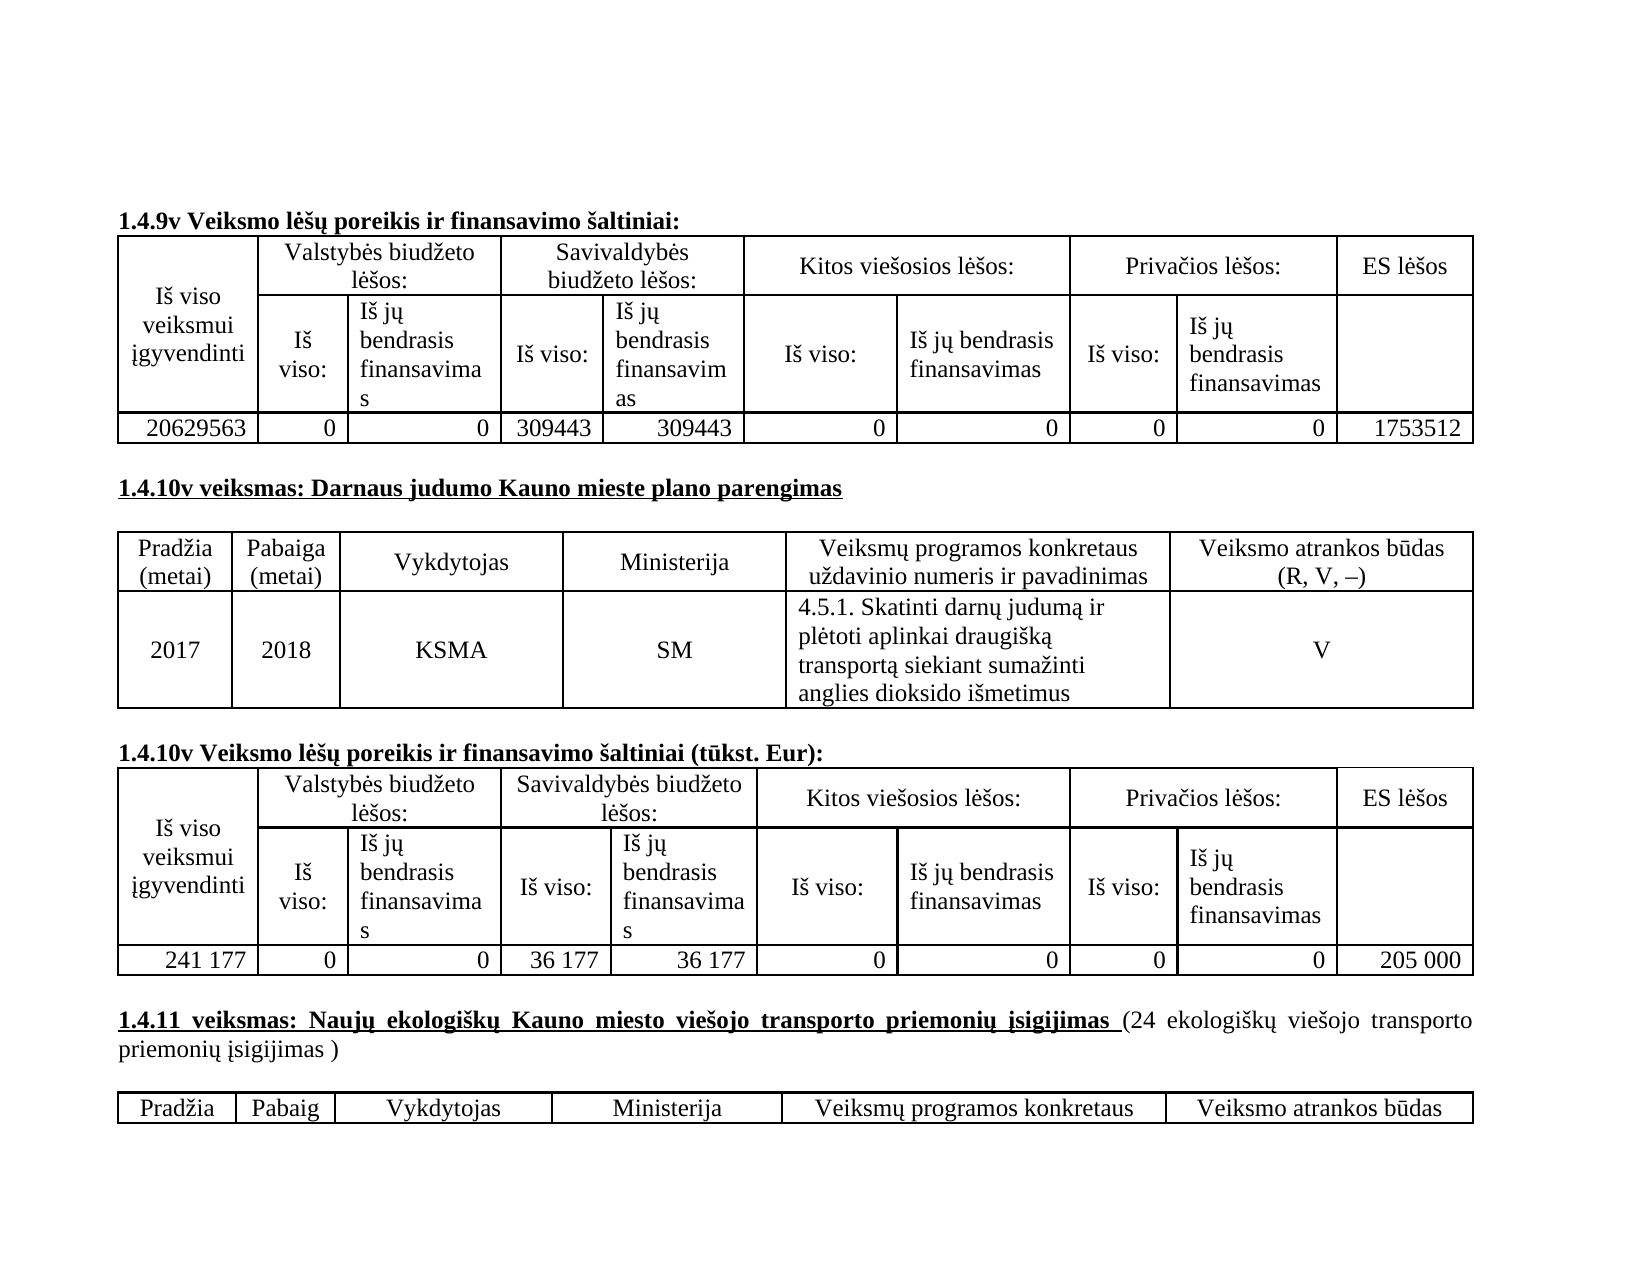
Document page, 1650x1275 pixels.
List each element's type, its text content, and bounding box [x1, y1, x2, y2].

table_header Valstybės biudžeto lėšos: [259, 769, 500, 826]
table_cell Iš viso: [259, 829, 347, 943]
table_header Veiksmų programos konkretaus [783, 1094, 1165, 1122]
table_cell 0 [745, 414, 896, 442]
table_cell Iš viso: [259, 296, 347, 411]
table_cell 0 [349, 414, 500, 442]
table_cell [1338, 296, 1472, 411]
table_cell 0 [1071, 414, 1176, 442]
table_header Savivaldybės biudžeto lėšos: [502, 237, 743, 294]
table_cell 0 [1178, 414, 1336, 442]
table_cell V [1171, 592, 1472, 707]
table_cell SM [564, 592, 785, 707]
table_header ES lėšos [1338, 768, 1472, 826]
table_cell [1338, 829, 1472, 943]
table_header Veiksmų programos konkretaus uždavinio numeris ir pavadinimas [787, 533, 1169, 590]
table_cell Iš viso: [1071, 829, 1176, 943]
table_cell 0 [758, 946, 896, 974]
table_header Pabaiga (metai) [233, 533, 339, 590]
table_header Pradžia (metai) [119, 533, 231, 590]
table_header Privačios lėšos: [1071, 769, 1336, 826]
table_cell Iš jų bendrasis finansavimas [898, 296, 1069, 411]
table_cell Iš viso: [502, 296, 602, 411]
table_cell Iš jų bendrasis finansavimas [349, 829, 500, 943]
table_header Kitos viešosios lėšos: [758, 769, 1069, 826]
table_cell 2018 [233, 592, 339, 707]
table_cell Iš jų bendrasis finansavimas [1178, 296, 1336, 411]
table_header Ministerija [553, 1094, 781, 1122]
table_cell 0 [898, 414, 1069, 442]
text 1.4.11 veiksmas: Naujų ekologiškų Kauno miesto viešojo transporto priemonių įsigijimas (24 ekologiškų viešojo transporto priemonių įsigijimas ) [118, 1005, 1473, 1063]
table_header Pabaig [237, 1094, 334, 1122]
table_cell 36 177 [612, 946, 756, 974]
table_cell 1753512 [1338, 414, 1472, 442]
text 1.4.10v veiksmas: Darnaus judumo Kauno mieste plano parengimas [118, 473, 1473, 502]
table_header Pradžia [119, 1094, 235, 1122]
table_cell 0 [259, 414, 347, 442]
table_cell Iš jų bendrasis finansavimas [1179, 829, 1336, 943]
table_cell KSMA [341, 592, 562, 707]
table_cell 20629563 [119, 414, 257, 442]
table_cell 2017 [119, 592, 231, 707]
table_header Vykdytojas [336, 1094, 551, 1122]
table_header Iš viso veiksmui įgyvendinti [119, 237, 257, 411]
table_header Veiksmo atrankos būdas [1167, 1094, 1472, 1122]
table_cell Iš jų bendrasis finansavimas [349, 296, 500, 411]
table_cell Iš viso: [745, 296, 896, 411]
table_cell Iš jų bendrasis finansavimas [604, 296, 743, 411]
table_header Kitos viešosios lėšos: [745, 237, 1069, 294]
table_header Ministerija [564, 533, 785, 590]
table_header Privačios lėšos: [1071, 237, 1336, 294]
table_header Veiksmo atrankos būdas (R, V, –) [1171, 533, 1472, 590]
table_cell Iš jų bendrasis finansavimas [612, 829, 756, 943]
table_header Savivaldybės biudžeto lėšos: [502, 769, 756, 826]
table_header Valstybės biudžeto lėšos: [259, 237, 500, 294]
table_cell Iš viso: [1071, 296, 1176, 411]
text 1.4.10v Veiksmo lėšų poreikis ir finansavimo šaltiniai (tūkst. Eur): [118, 738, 1473, 767]
table_cell 309443 [604, 414, 743, 442]
table_header ES lėšos [1338, 237, 1472, 294]
table_header Iš viso veiksmui įgyvendinti [119, 769, 257, 943]
table_cell 0 [1071, 946, 1176, 974]
table_cell 0 [259, 946, 347, 974]
table_cell 36 177 [502, 946, 610, 974]
table_cell 0 [1179, 946, 1336, 974]
table_cell 0 [349, 946, 500, 974]
table_cell 309443 [502, 414, 602, 442]
table_cell 241 177 [119, 946, 257, 974]
table_cell Iš viso: [758, 829, 896, 943]
table_cell 4.5.1. Skatinti darnų judumą ir plėtoti aplinkai draugišką transportą siekiant sumažinti anglies dioksido išmetimus [787, 592, 1169, 707]
table_cell 0 [899, 946, 1069, 974]
table_header Vykdytojas [341, 533, 562, 590]
text 1.4.9v Veiksmo lėšų poreikis ir finansavimo šaltiniai: [118, 206, 1473, 235]
table_cell Iš viso: [502, 829, 610, 943]
table_cell Iš jų bendrasis finansavimas [899, 829, 1069, 943]
table_cell 205 000 [1338, 946, 1472, 974]
